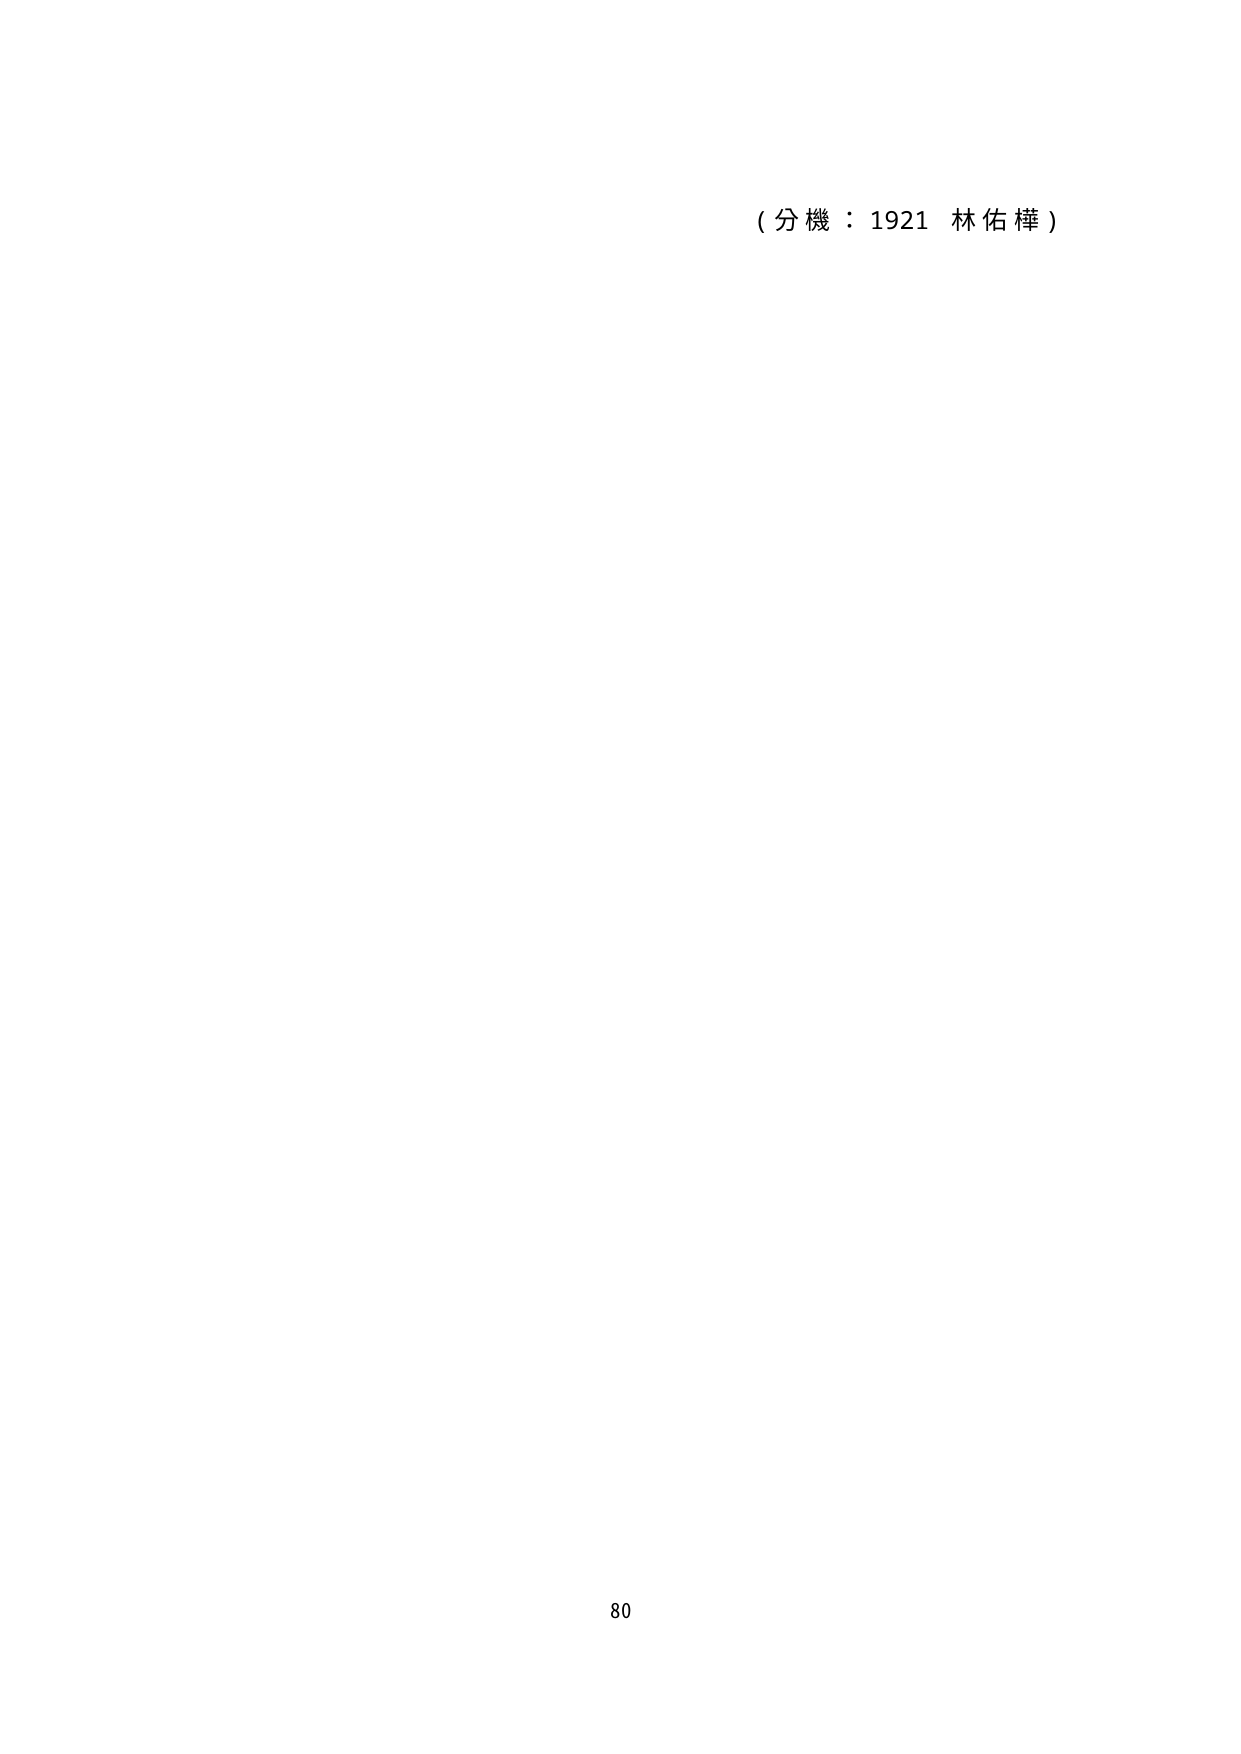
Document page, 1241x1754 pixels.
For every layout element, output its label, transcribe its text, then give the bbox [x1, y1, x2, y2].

text (分機：1921 林佑樺) [177, 177, 1063, 240]
